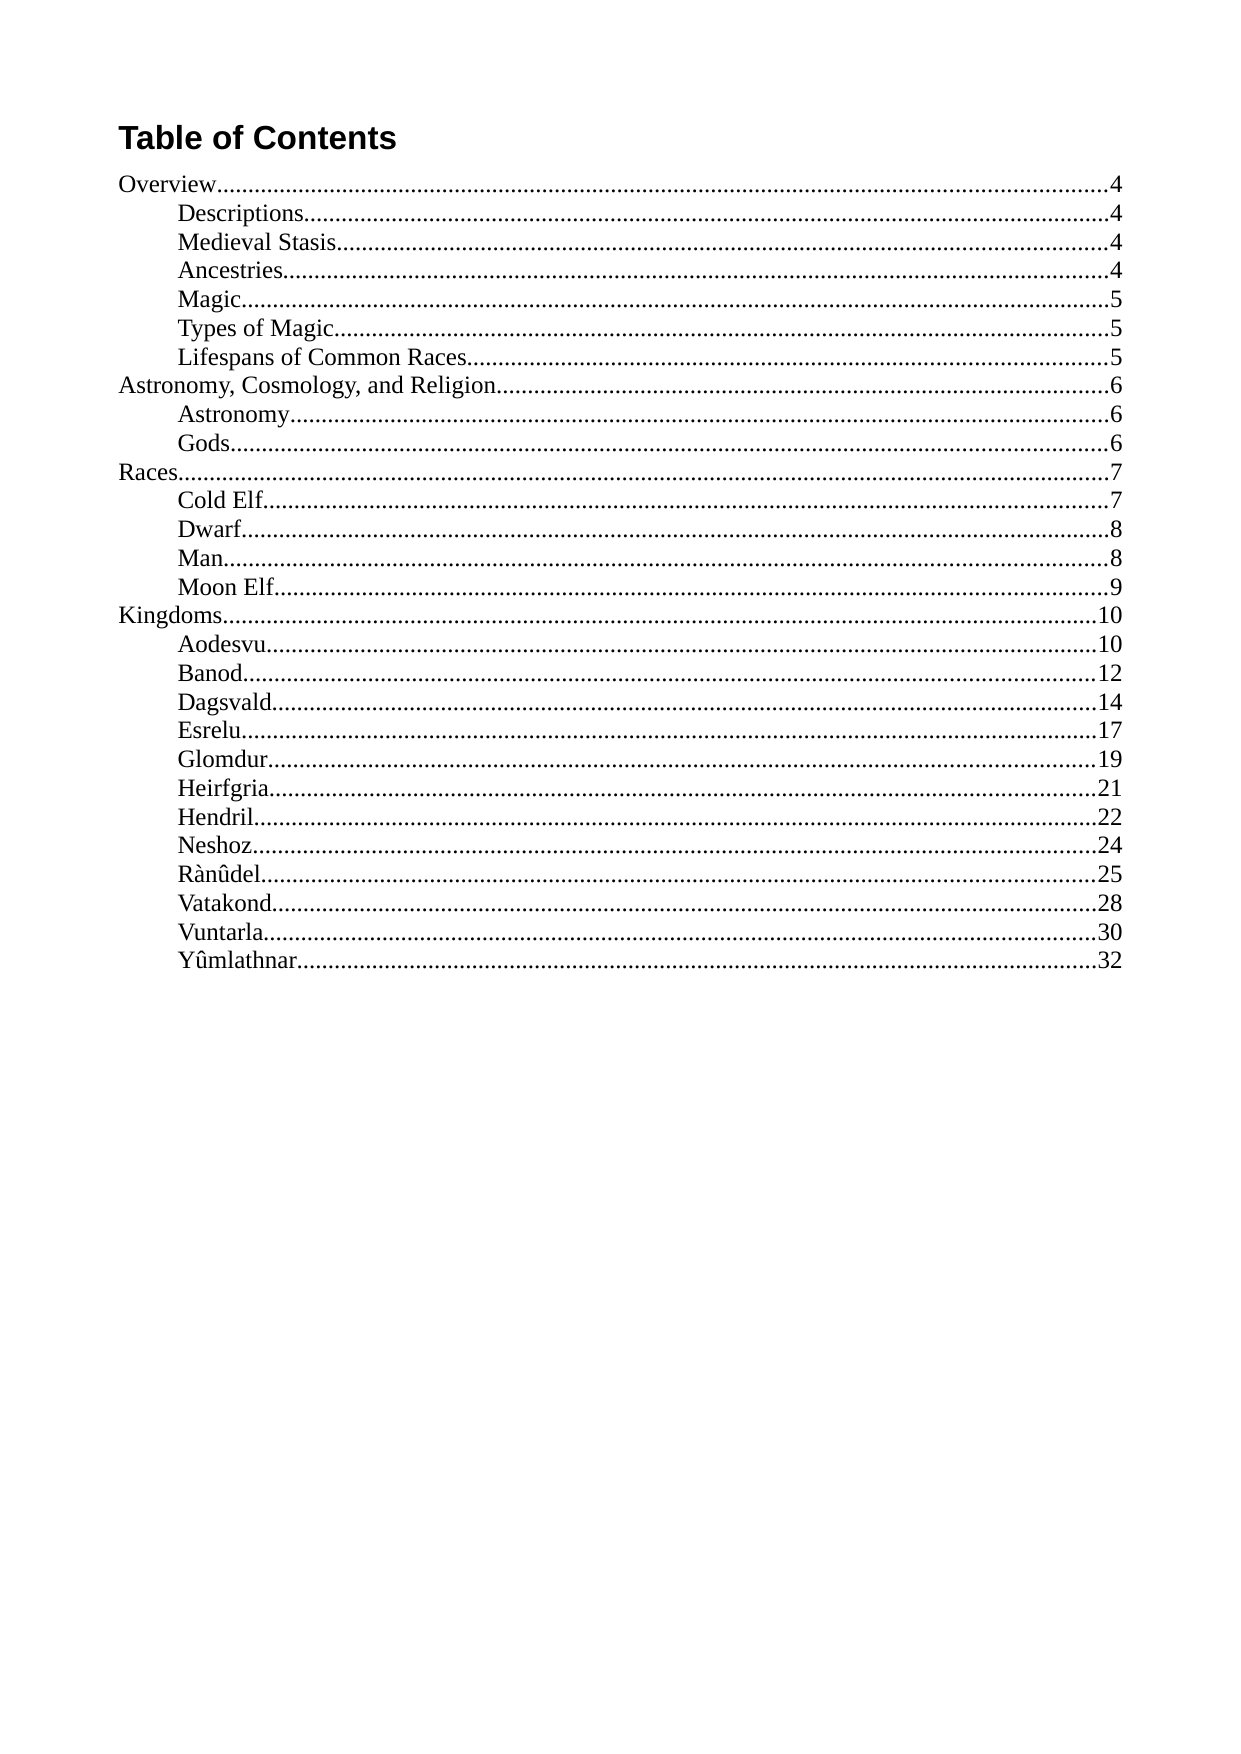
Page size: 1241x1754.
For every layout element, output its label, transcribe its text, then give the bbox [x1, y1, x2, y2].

text Astronomy, Cosmology, and Religion 6 [118, 370, 1122, 399]
text Lifespans of Common Races 5 [177, 342, 1122, 370]
text Man 8 [177, 543, 1122, 572]
text Rànûdel 25 [177, 859, 1122, 888]
text Heirfgria 21 [177, 773, 1122, 802]
text Vatakond 28 [177, 888, 1122, 917]
text Moon Elf 9 [177, 572, 1122, 600]
text Hendril 22 [177, 802, 1122, 830]
text Neshoz 24 [177, 830, 1122, 859]
text Esrelu 17 [177, 715, 1122, 744]
text Dwarf 8 [177, 514, 1122, 543]
text Glomdur 19 [177, 744, 1122, 773]
subtitle Table of Contents [118, 118, 1122, 157]
text Medieval Stasis 4 [177, 227, 1122, 255]
text Gods 6 [177, 428, 1122, 457]
text Types of Magic 5 [177, 313, 1122, 342]
text Vuntarla 30 [177, 917, 1122, 945]
text Overview 4 [118, 169, 1122, 198]
text Descriptions 4 [177, 198, 1122, 227]
text Races 7 [118, 457, 1122, 485]
text Yûmlathnar 32 [177, 945, 1122, 974]
text Aodesvu 10 [177, 629, 1122, 658]
text Dagsvald 14 [177, 687, 1122, 715]
text Banod 12 [177, 658, 1122, 687]
text Kingdoms 10 [118, 600, 1122, 629]
text Astronomy 6 [177, 399, 1122, 428]
text Cold Elf 7 [177, 485, 1122, 514]
text Ancestries 4 [177, 255, 1122, 284]
text Magic 5 [177, 284, 1122, 313]
